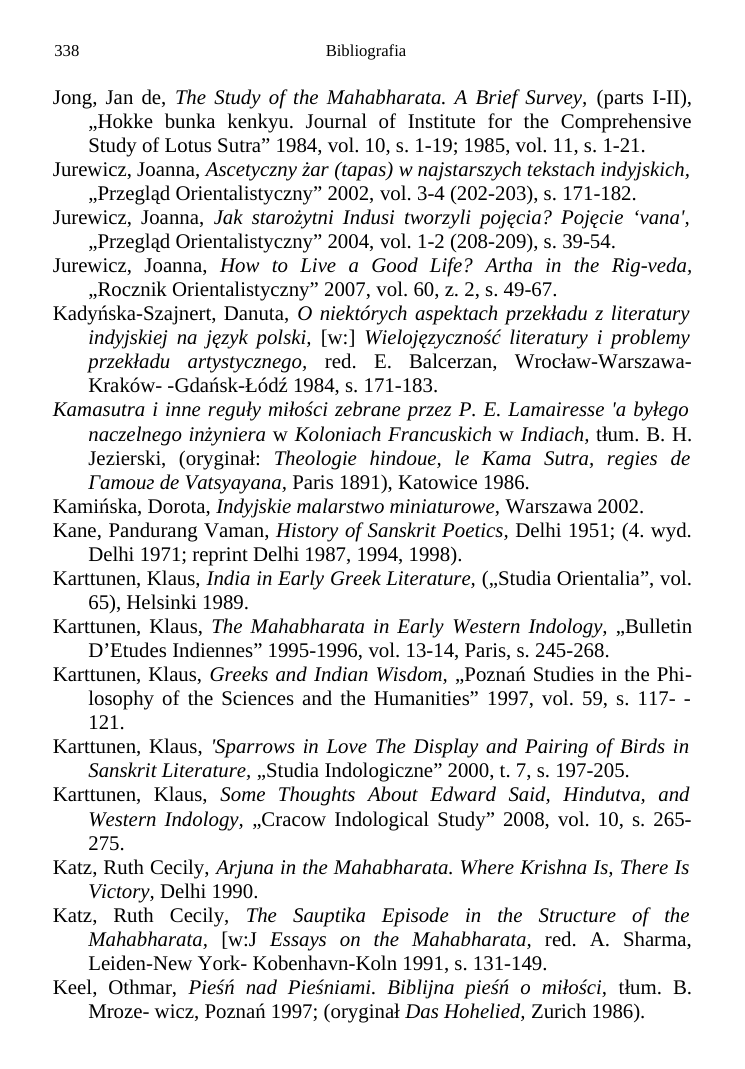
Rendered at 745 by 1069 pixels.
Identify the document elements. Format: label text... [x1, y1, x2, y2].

text 338 [54, 41, 90, 60]
text Kamińska, Dorota, Indyjskie malarstwo miniaturowe, Warszawa 2002. [53, 494, 692, 518]
text Jurewicz, Joanna, How to Live a Good Life? Artha in the Rig-veda, „Rocznik Orientalistyczny” 2007, vol. 60, z. 2, s. 49-67. [53, 253, 692, 301]
text Katz, Ruth Cecily, The Sauptika Episode in the Structure of the Mahabharata, [w:J Essays on the Mahabharata, red. A. Sharma, Leiden-New York- Kobenhavn-Koln 1991, s. 131-149. [53, 903, 692, 975]
text Kane, Pandurang Vaman, History of Sanskrit Poetics, Delhi 1951; (4. wyd. Delhi 1971; reprint Delhi 1987, 1994, 1998). [53, 518, 692, 566]
text Karttunen, Klaus, 'Sparrows in Love The Display and Pairing of Birds in Sanskrit Literature, „Studia Indologiczne” 2000, t. 7, s. 197-205. [53, 734, 692, 782]
text Bibliografia [326, 41, 426, 60]
text Kamasutra i inne reguły miłości zebrane przez P. E. Lamairesse 'a byłego naczelnego inżyniera w Koloniach Francuskich w Indiach, tłum. В. H. Je­zierski, (oryginał: Theologie hindoue, le Kama Sutra, regies de Гатоиг de Vatsyayana, Paris 1891), Katowice 1986. [53, 397, 692, 494]
text Keel, Othmar, Pieśń nad Pieśniami. Biblijna pieśń o miłości, tłum. B. Mroze- wicz, Poznań 1997; (oryginał Das Hohelied, Zurich 1986). [53, 975, 692, 1023]
text Jurewicz, Joanna, Jak starożytni Indusi tworzyli pojęcia? Pojęcie ‘vana', „Przegląd Orientalistyczny” 2004, vol. 1-2 (208-209), s. 39-54. [53, 205, 692, 253]
text Jurewicz, Joanna, Ascetyczny żar (tapas) w najstarszych tekstach indyjskich, „Przegląd Orientalistyczny” 2002, vol. 3-4 (202-203), s. 171-182. [53, 157, 692, 205]
text Katz, Ruth Cecily, Arjuna in the Mahabharata. Where Krishna Is, There Is Victory, Delhi 1990. [53, 854, 692, 903]
text Karttunen, Klaus, Greeks and Indian Wisdom, „Poznań Studies in the Phi­losophy of the Sciences and the Humanities” 1997, vol. 59, s. 117- -121. [53, 662, 692, 734]
text Karttunen, Klaus, The Mahabharata in Early Western Indology, „Bulletin D’Etudes Indiennes” 1995-1996, vol. 13-14, Paris, s. 245-268. [53, 614, 692, 662]
text Jong, Jan de, The Study of the Mahabharata. A Brief Survey, (parts I-II), „Hokke bunka kenkyu. Journal of Institute for the Comprehensive Study of Lotus Sutra” 1984, vol. 10, s. 1-19; 1985, vol. 11, s. 1-21. [53, 84, 692, 157]
text Kadyńska-Szajnert, Danuta, O niektórych aspektach przekładu z literatury indyjskiej na język polski, [w:] Wielojęzyczność literatury i problemy przekładu artystycznego, red. E. Balcerzan, Wrocław-Warszawa-Kraków- -Gdańsk-Łódź 1984, s. 171-183. [53, 301, 692, 397]
text Karttunen, Klaus, India in Early Greek Literature, („Studia Orientalia”, vol. 65), Helsinki 1989. [53, 566, 692, 614]
text Karttunen, Klaus, Some Thoughts About Edward Said, Hindutva, and Western Indology, „Cracow Indological Study” 2008, vol. 10, s. 265-275. [53, 782, 692, 854]
